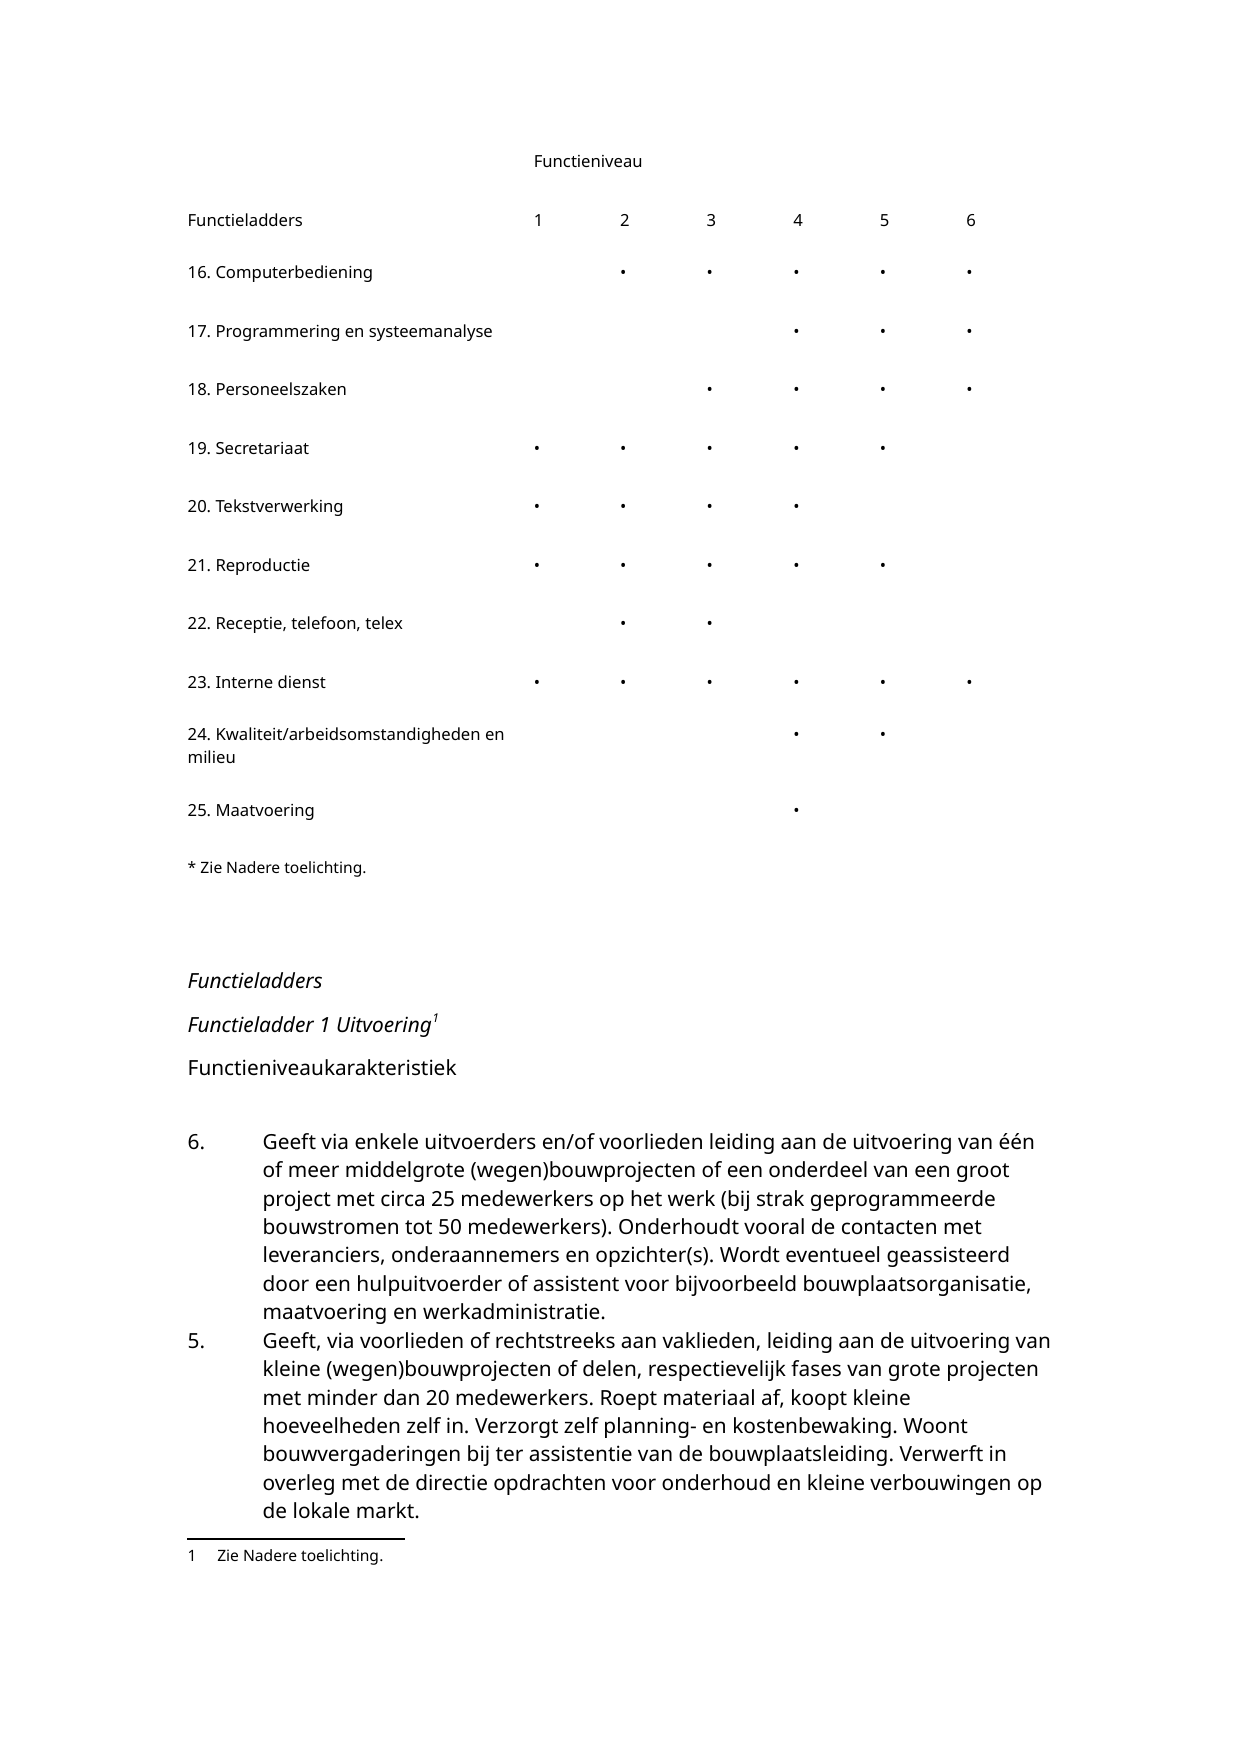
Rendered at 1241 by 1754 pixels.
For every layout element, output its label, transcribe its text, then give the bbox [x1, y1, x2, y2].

table_cell • [793, 670, 879, 723]
table_cell • [620, 261, 706, 319]
table_cell • [880, 378, 966, 436]
table_cell • [706, 670, 793, 723]
table_cell 1 [534, 209, 620, 261]
table_cell • [966, 670, 1053, 723]
table_cell • [966, 320, 1053, 378]
table_cell • [706, 553, 793, 612]
table_cell 24. Kwaliteit/arbeidsomstandigheden en milieu [188, 723, 533, 798]
table_cell [534, 378, 620, 436]
table_cell [966, 553, 1053, 612]
table_cell • [793, 798, 879, 857]
table_cell 2 [620, 209, 706, 261]
table_cell • [880, 553, 966, 612]
table_cell • [880, 723, 966, 798]
table_cell Functieladders [188, 209, 533, 261]
table_cell • [880, 261, 966, 319]
table_cell • [620, 436, 706, 495]
table_cell [793, 612, 879, 670]
table_cell 3 [706, 209, 793, 261]
table_cell 16. Computerbediening [188, 261, 533, 319]
table_cell [534, 612, 620, 670]
table_cell • [793, 553, 879, 612]
table_cell 19. Secretariaat [188, 436, 533, 495]
list Geeft, via voorlieden of rechtstreeks aan vaklieden, leiding aan de uitvoering van kleine (wegen)bouwprojecten of delen, respectievelijk fases van grote projecten met minder dan 20 medewerkers. Roept materiaal af, koopt kleine hoeveelheden zelf in. Verzorgt zelf planning- en kostenbewaking. Woont bouwvergaderingen bij ter assistentie van de bouwplaatsleiding. Verwerft in overleg met de directie opdrachten voor onderhoud en kleine verbouwingen op de lokale markt. [187, 1326, 1053, 1525]
table_cell • [966, 261, 1053, 319]
table_cell [706, 798, 793, 857]
table_cell • [534, 670, 620, 723]
table_cell [880, 495, 966, 553]
text Functieladder 1 Uitvoering [187, 1010, 1053, 1038]
table_cell • [620, 612, 706, 670]
table_cell 21. Reproductie [188, 553, 533, 612]
table_cell • [706, 495, 793, 553]
table_header [188, 150, 533, 208]
text Zie Nadere toelichting. [187, 1538, 1053, 1566]
table_cell 18. Personeelszaken [188, 378, 533, 436]
table_cell [620, 723, 706, 798]
table_cell 23. Interne dienst [188, 670, 533, 723]
table_cell • [534, 436, 620, 495]
text Functieladders [187, 966, 1053, 995]
table_header Functieniveau [534, 150, 1053, 208]
table_cell • [793, 495, 879, 553]
table_cell [966, 495, 1053, 553]
table_cell [966, 612, 1053, 670]
table_cell • [534, 553, 620, 612]
table_cell [534, 320, 620, 378]
table_cell • [706, 612, 793, 670]
table_cell [534, 798, 620, 857]
table_cell • [620, 495, 706, 553]
table_cell • [620, 553, 706, 612]
table_cell [620, 378, 706, 436]
table_cell [620, 320, 706, 378]
table_cell • [793, 261, 879, 319]
table_cell • [793, 436, 879, 495]
table_cell • [793, 378, 879, 436]
table_cell • [880, 320, 966, 378]
table_cell 17. Programmering en systeemanalyse [188, 320, 533, 378]
table_cell [966, 436, 1053, 495]
table_cell 20. Tekstverwerking [188, 495, 533, 553]
table_cell 5 [880, 209, 966, 261]
table_cell 25. Maatvoering [188, 798, 533, 857]
table_cell [880, 612, 966, 670]
table_cell • [706, 261, 793, 319]
table_cell • [706, 436, 793, 495]
table_cell [620, 798, 706, 857]
table_cell • [880, 436, 966, 495]
table_cell • [880, 670, 966, 723]
table_cell [880, 798, 966, 857]
table_cell • [793, 723, 879, 798]
table_cell • [966, 378, 1053, 436]
table_cell * Zie Nadere toelichting. [188, 857, 1053, 908]
table_cell [706, 320, 793, 378]
table_cell 22. Receptie, telefoon, telex [188, 612, 533, 670]
table_cell • [620, 670, 706, 723]
table_cell [534, 261, 620, 319]
list Geeft via enkele uitvoerders en/of voorlieden leiding aan de uitvoering van één of meer middelgrote (wegen)bouwprojecten of een onderdeel van een groot project met circa 25 medewerkers op het werk (bij strak geprogrammeerde bouwstromen tot 50 medewerkers). Onderhoudt vooral de contacten met leveranciers, onderaannemers en opzichter(s). Wordt eventueel geassisteerd door een hulpuitvoerder of assistent voor bijvoorbeeld bouwplaatsorganisatie, maatvoering en werkadministratie. [187, 1127, 1053, 1326]
table_cell [966, 723, 1053, 798]
table_cell • [793, 320, 879, 378]
table_cell [534, 723, 620, 798]
table_cell • [534, 495, 620, 553]
table_cell 6 [966, 209, 1053, 261]
table_cell • [706, 378, 793, 436]
table_cell [966, 798, 1053, 857]
table_cell 4 [793, 209, 879, 261]
table_cell [706, 723, 793, 798]
text Functieniveaukarakteristiek [187, 1053, 1053, 1082]
